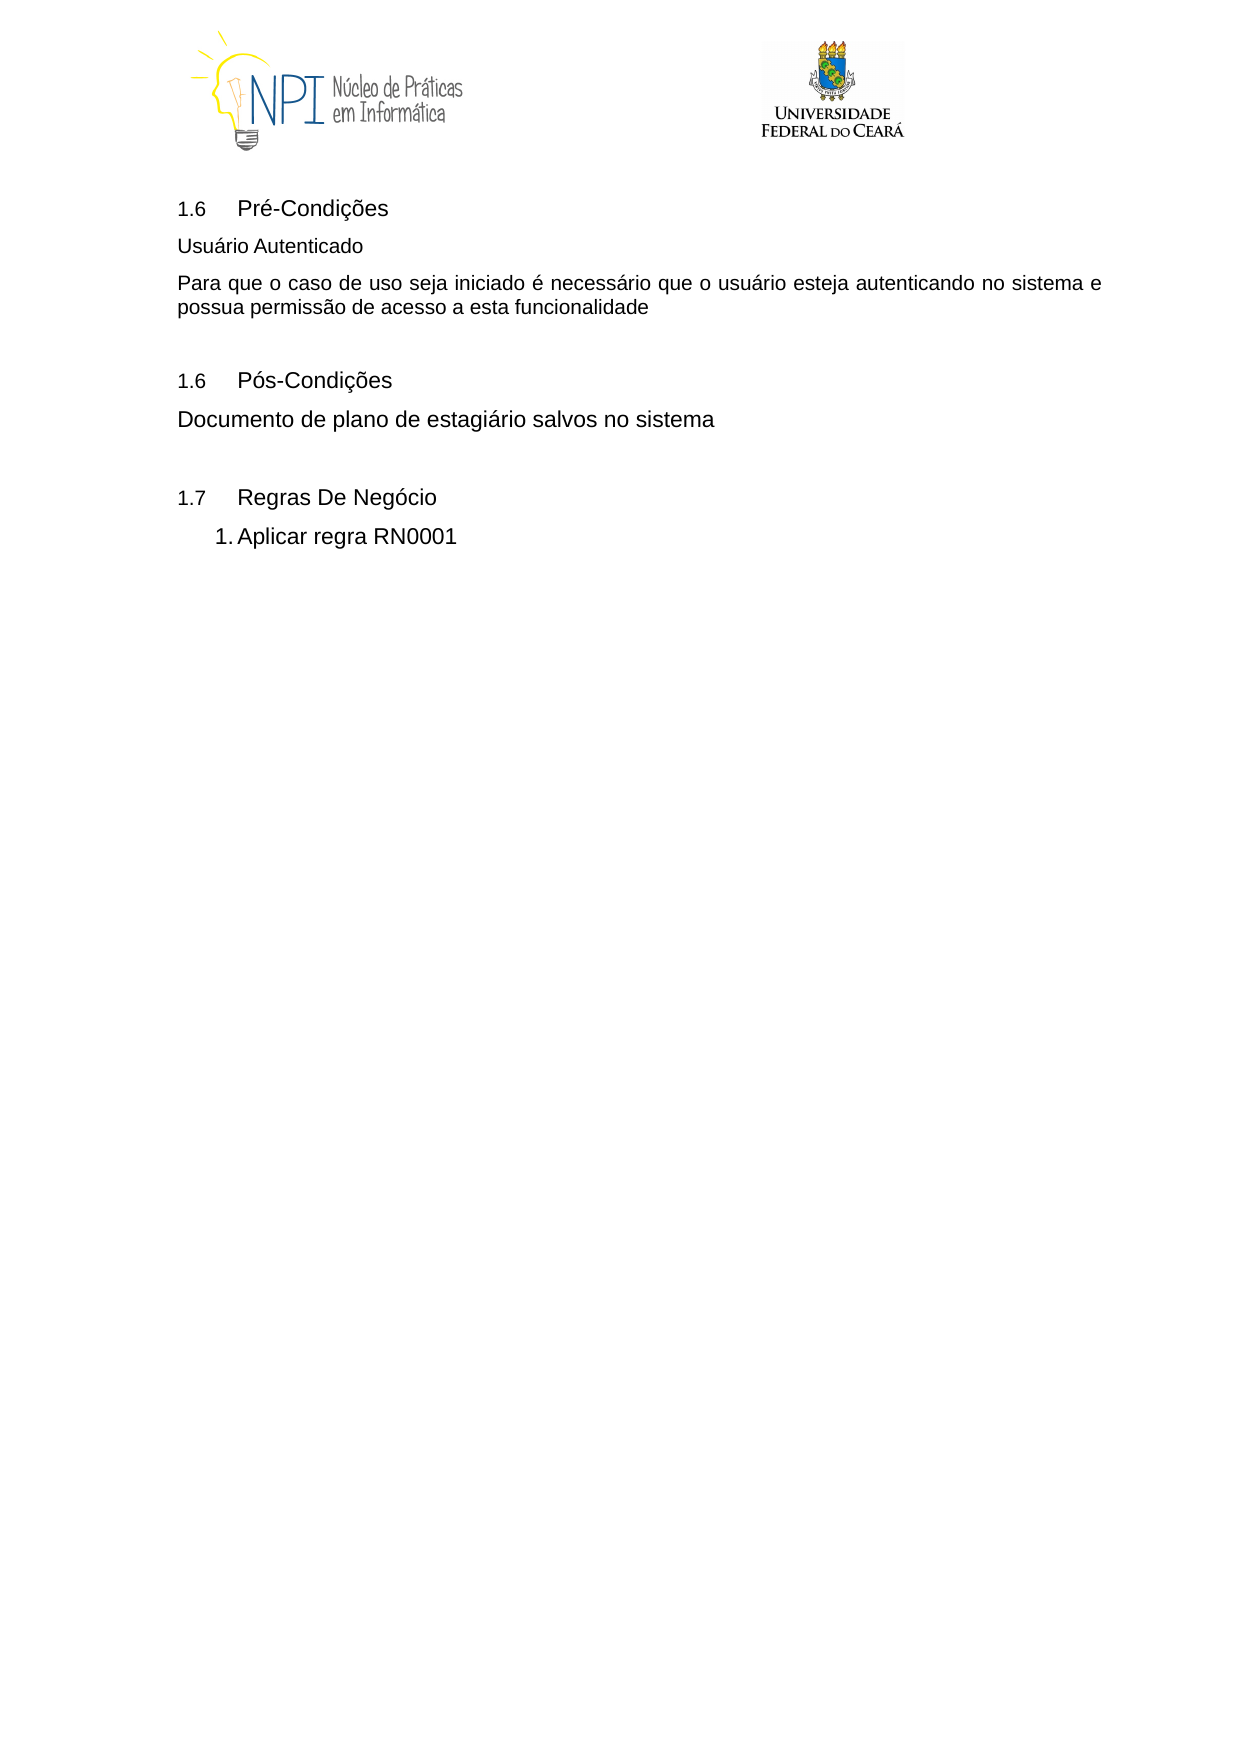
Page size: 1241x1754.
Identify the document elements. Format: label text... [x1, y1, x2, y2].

list 1.6 Pós-Condições [177, 367, 1104, 394]
list Documento de plano de estagiário salvos no sistema [177, 406, 1104, 433]
picture [761, 41, 905, 139]
list 1.7 Regras De Negócio [139, 484, 1104, 510]
picture [181, 22, 472, 159]
text Usuário Autenticado [177, 234, 1104, 258]
list 1.6 Pré-Condições [177, 195, 1104, 222]
list Aplicar regra RN0001 [214, 523, 1104, 549]
text Para que o caso de uso seja iniciado é necessário que o usuário esteja autenticando no sistema e possua permissão de acesso a esta funcionalidade [177, 271, 1104, 318]
